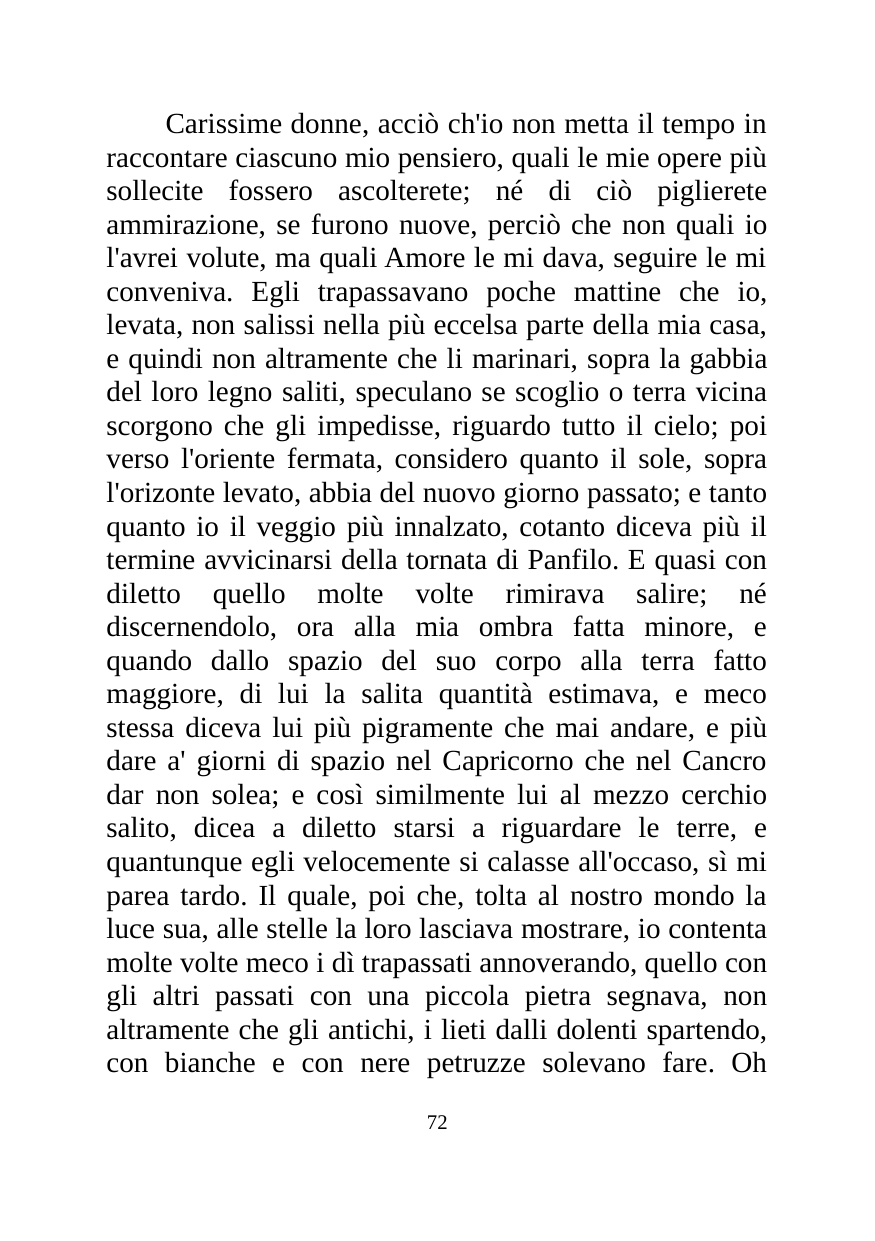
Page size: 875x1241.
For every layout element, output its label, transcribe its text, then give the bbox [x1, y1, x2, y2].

text Carissime donne, acciò ch'io non metta il tempo in raccontare ciascuno mio pensiero, quali le mie opere più sollecite fossero ascolterete; né di ciò piglierete ammirazione, se furono nuove, perciò che non quali io l'avrei volute, ma quali Amore le mi dava, seguire le mi conveniva. Egli trapassavano poche mattine che io, levata, non salissi nella più eccelsa parte della mia casa, e quindi non altramente che li marinari, sopra la gabbia del loro legno saliti, speculano se scoglio o terra vicina scorgono che gli impedisse, riguardo tutto il cielo; poi verso l'oriente fermata, considero quanto il sole, sopra l'orizonte levato, abbia del nuovo giorno passato; e tanto quanto io il veggio più innalzato, cotanto diceva più il termine avvicinarsi della tornata di Panfilo. E quasi con diletto quello molte volte rimirava salire; né discernendolo, ora alla mia ombra fatta minore, e quando dallo spazio del suo corpo alla terra fatto maggiore, di lui la salita quantità estimava, e meco stessa diceva lui più pigramente che mai andare, e più dare a' giorni di spazio nel Capricorno che nel Cancro dar non solea; e così similmente lui al mezzo cerchio salito, dicea a diletto starsi a riguardare le terre, e quantunque egli velocemente si calasse all'occaso, sì mi parea tardo. Il quale, poi che, tolta al nostro mondo la luce sua, alle stelle la loro lasciava mostrare, io contenta molte volte meco i dì trapassati annoverando, quello con gli altri passati con una piccola pietra segnava, non altramente che gli antichi, i lieti dalli dolenti spartendo, con bianche e con nere petruzze solevano fare. Oh [106, 106, 768, 1079]
